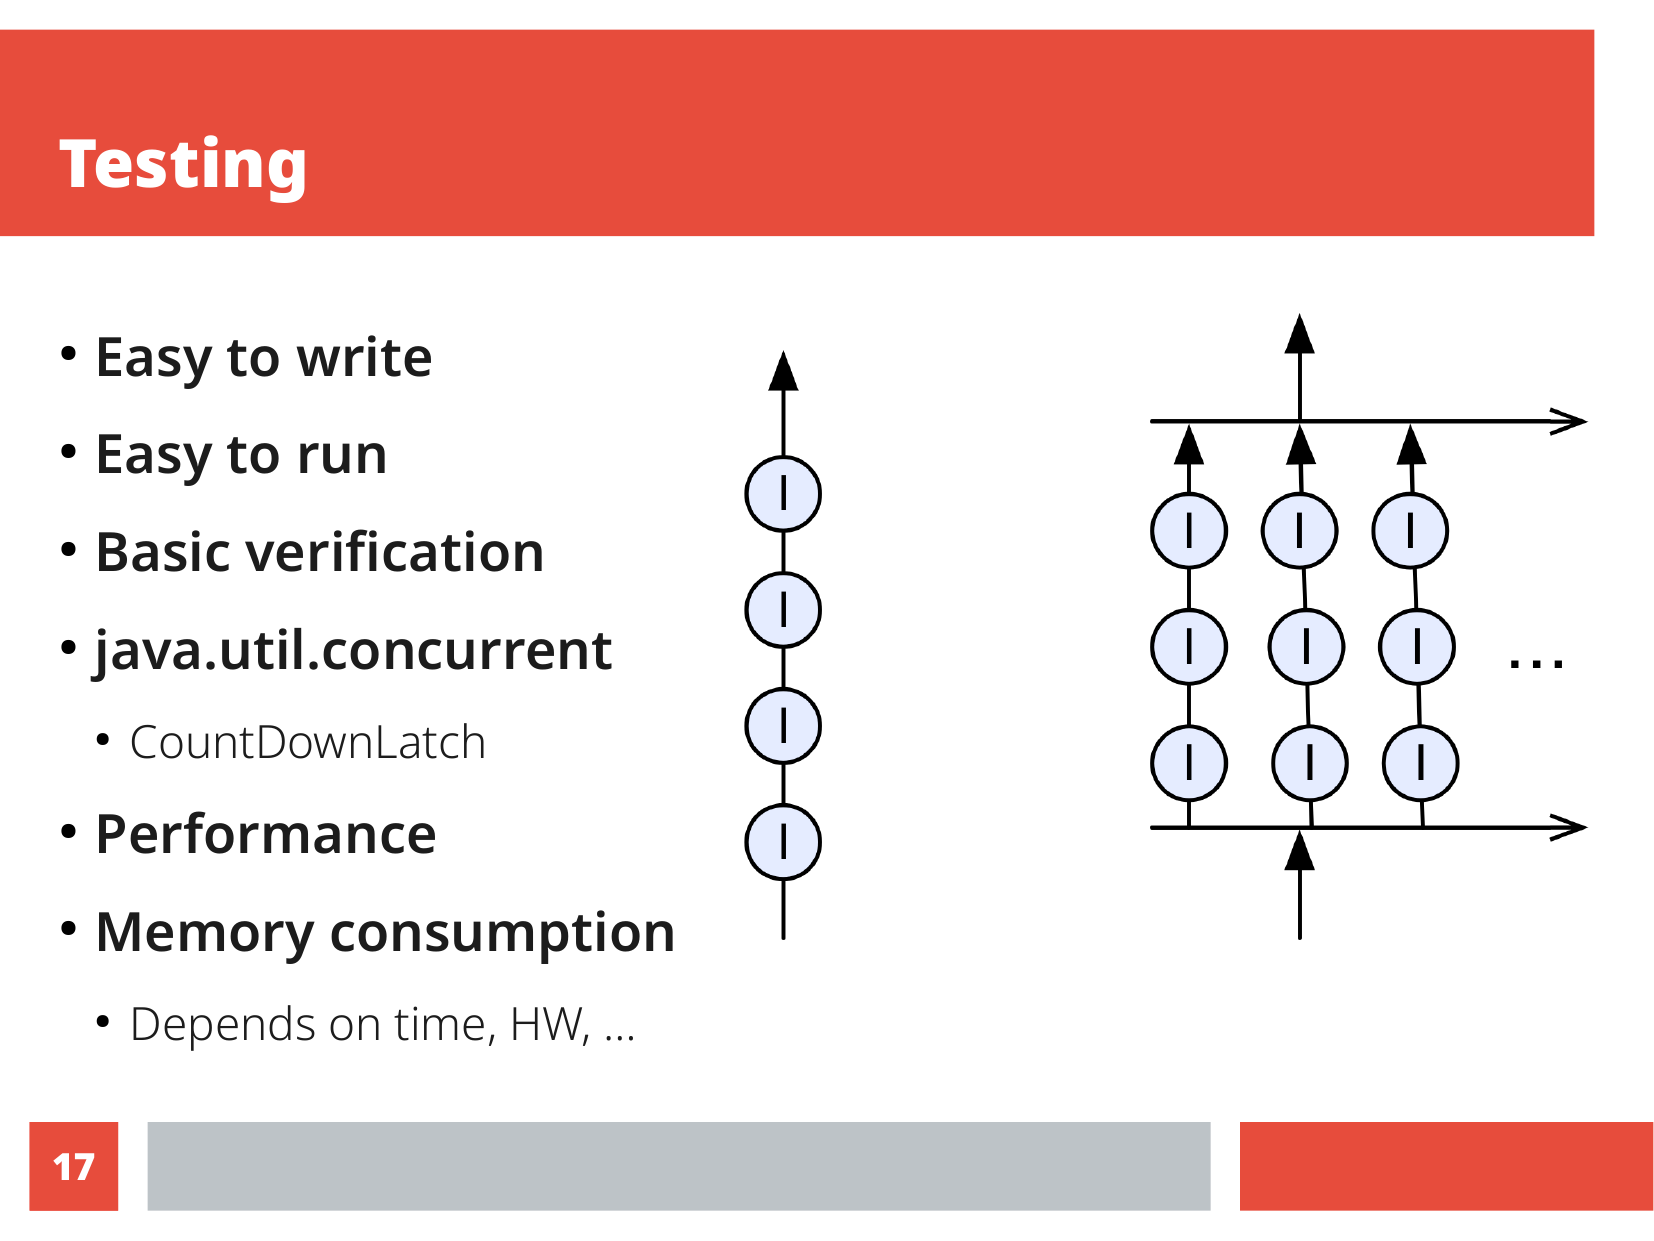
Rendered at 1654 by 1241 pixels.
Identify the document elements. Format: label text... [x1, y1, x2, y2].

list Easy to write Easy to run Basic verification java.util.concurrent CountDownLatch Performance Memory consumption Depends on time, HW, … [59, 318, 718, 1086]
picture [738, 303, 1598, 946]
title Testing [59, 59, 1595, 207]
